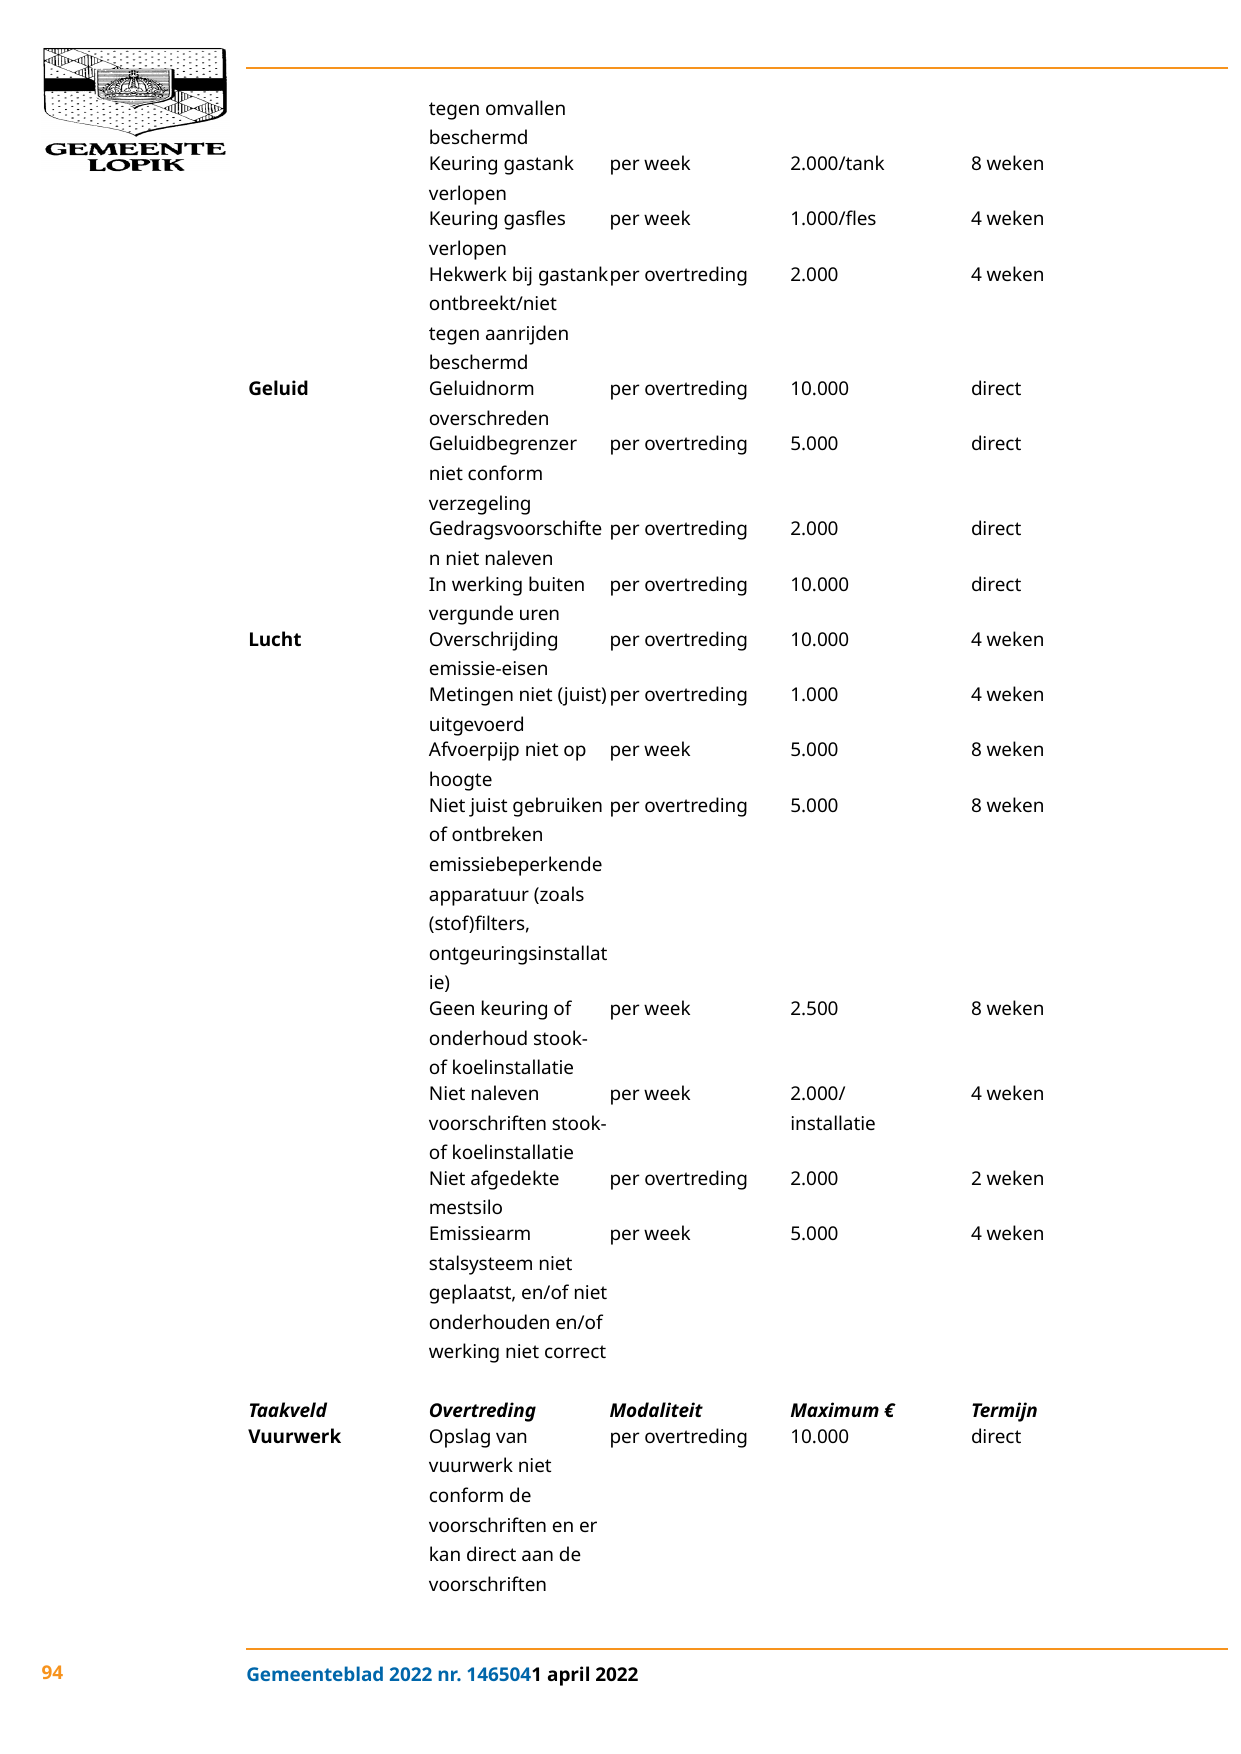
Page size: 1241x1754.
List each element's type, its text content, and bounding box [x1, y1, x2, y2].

table_cell direct [971, 571, 1152, 626]
table_cell Afvoerpijp niet op hoogte [429, 737, 609, 792]
table_header Overtreding [429, 1397, 609, 1423]
table_cell [248, 792, 429, 995]
table_cell Vuurwerk [248, 1423, 429, 1597]
table_cell Keuring gastank verlopen [429, 150, 609, 205]
table_cell Geen keuring of onderhoud stook- of koelinstallatie [429, 995, 609, 1080]
table_cell 4 weken [971, 261, 1152, 375]
table_cell 4 weken [971, 1080, 1152, 1165]
table_cell 1.000/fles [790, 205, 971, 261]
table_cell Emissiearm stalsysteem niet geplaatst, en/of niet onderhouden en/of werking niet correct [429, 1220, 609, 1364]
table_cell Geluidbegrenzer niet conform verzegeling [429, 431, 609, 515]
table_cell 2.000 [790, 515, 971, 571]
table_cell [248, 737, 429, 792]
table_cell direct [971, 1423, 1152, 1597]
table_cell 5.000 [790, 792, 971, 995]
table_cell [248, 681, 429, 737]
table_cell 4 weken [971, 1220, 1152, 1364]
table_cell Overschrijding emissie-eisen [429, 626, 609, 681]
table_cell 2 weken [971, 1165, 1152, 1220]
table_cell tegen omvallen beschermd [429, 95, 609, 150]
table_cell direct [971, 375, 1152, 431]
table_header Maximum € [790, 1397, 971, 1423]
table_cell per overtreding [609, 1423, 790, 1597]
table_cell [248, 995, 429, 1080]
table_cell 2.000/ installatie [790, 1080, 971, 1165]
table_cell per week [609, 737, 790, 792]
table_cell [248, 1165, 429, 1220]
table_cell Metingen niet (juist) uitgevoerd [429, 681, 609, 737]
table_cell per week [609, 150, 790, 205]
table_cell Hekwerk bij gastank ontbreekt/niet tegen aanrijden beschermd [429, 261, 609, 375]
table_cell per overtreding [609, 792, 790, 995]
table_cell 4 weken [971, 626, 1152, 681]
table_cell Keuring gasfles verlopen [429, 205, 609, 261]
table_cell [971, 95, 1152, 150]
table_cell 2.000 [790, 1165, 971, 1220]
table_cell Geluidnorm overschreden [429, 375, 609, 431]
table_cell 2.000/tank [790, 150, 971, 205]
table_cell [248, 95, 429, 150]
table_header Modaliteit [609, 1397, 790, 1423]
table_cell [248, 1080, 429, 1165]
table_cell Opslag van vuurwerk niet conform de voorschriften en er kan direct aan de voorschriften [429, 1423, 609, 1597]
table_cell per overtreding [609, 571, 790, 626]
table_cell [248, 261, 429, 375]
picture [41, 47, 231, 172]
table_cell direct [971, 515, 1152, 571]
table_cell per week [609, 1220, 790, 1364]
table_cell Niet juist gebruiken of ontbreken emissiebeperkende apparatuur (zoals (stof)filters, ontgeuringsinstallatie) [429, 792, 609, 995]
table_cell Gedragsvoorschiften niet naleven [429, 515, 609, 571]
table_header Termijn [971, 1397, 1152, 1423]
table_cell [609, 95, 790, 150]
table_cell 10.000 [790, 1423, 971, 1597]
table_cell per week [609, 995, 790, 1080]
table_cell [248, 571, 429, 626]
table_cell Niet naleven voorschriften stook- of koelinstallatie [429, 1080, 609, 1165]
table_cell 2.000 [790, 261, 971, 375]
table_cell per week [609, 205, 790, 261]
table_cell 8 weken [971, 737, 1152, 792]
table_cell [248, 150, 429, 205]
table_cell 10.000 [790, 571, 971, 626]
table_cell 4 weken [971, 205, 1152, 261]
table_cell 5.000 [790, 1220, 971, 1364]
table_cell [790, 95, 971, 150]
table_cell Lucht [248, 626, 429, 681]
table_cell per overtreding [609, 515, 790, 571]
table_cell per overtreding [609, 681, 790, 737]
table_cell 2.500 [790, 995, 971, 1080]
table_cell per overtreding [609, 431, 790, 515]
table_cell per overtreding [609, 375, 790, 431]
table_cell per week [609, 1080, 790, 1165]
table_cell [248, 1220, 429, 1364]
table_cell [248, 205, 429, 261]
table_cell Geluid [248, 375, 429, 431]
table_cell [248, 431, 429, 515]
table_cell 8 weken [971, 995, 1152, 1080]
table_cell In werking buiten vergunde uren [429, 571, 609, 626]
table_cell 5.000 [790, 737, 971, 792]
table_cell 8 weken [971, 792, 1152, 995]
table_cell direct [971, 431, 1152, 515]
table_cell 8 weken [971, 150, 1152, 205]
table_cell per overtreding [609, 1165, 790, 1220]
table_cell per overtreding [609, 261, 790, 375]
table_cell 1.000 [790, 681, 971, 737]
table_cell 10.000 [790, 375, 971, 431]
table_cell 10.000 [790, 626, 971, 681]
table_header Taakveld [248, 1397, 429, 1423]
table_cell per overtreding [609, 626, 790, 681]
table_cell 5.000 [790, 431, 971, 515]
table_cell 4 weken [971, 681, 1152, 737]
table_cell [248, 515, 429, 571]
table_cell Niet afgedekte mestsilo [429, 1165, 609, 1220]
